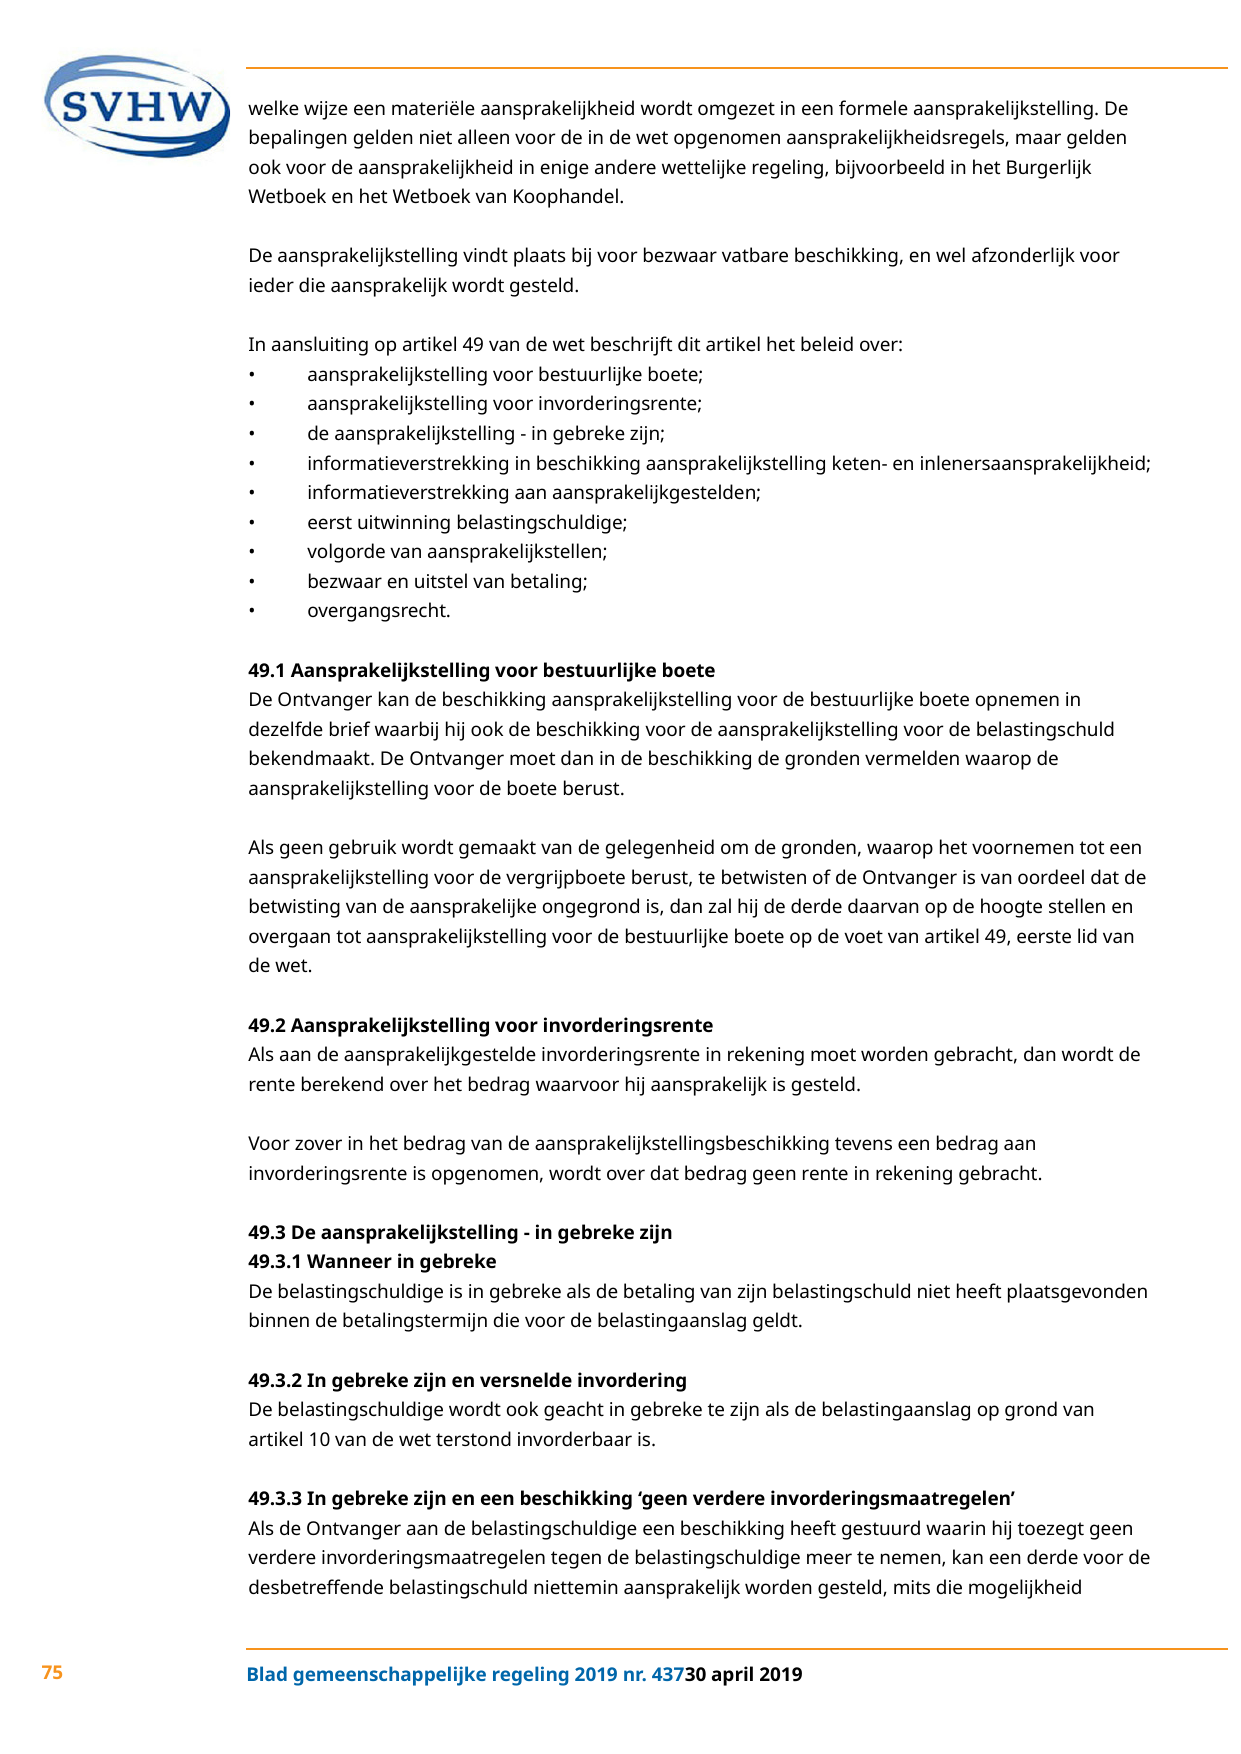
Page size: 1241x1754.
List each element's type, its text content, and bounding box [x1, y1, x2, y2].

text Als aan de aansprakelijkgestelde invorderingsrente in rekening moet worden gebracht, dan wordt de rente berekend over het bedrag waarvoor hij aansprakelijk is gesteld. [248, 1041, 1152, 1097]
text 49.2 Aansprakelijkstelling voor invorderingsrente [248, 1012, 1152, 1038]
list aansprakelijkstelling voor invorderingsrente; [248, 391, 1152, 416]
list aansprakelijkstelling voor bestuurlijke boete; [248, 361, 1152, 387]
list informatieverstrekking in beschikking aansprakelijkstelling keten- en inlenersaansprakelijkheid; [248, 450, 1152, 476]
list bezwaar en uitstel van betaling; [248, 568, 1152, 594]
list overgangsrecht. [248, 598, 1152, 623]
text De belastingschuldige is in gebreke als de betaling van zijn belastingschuld niet heeft plaatsgevonden binnen de betalingstermijn die voor de belastingaanslag geldt. [248, 1278, 1152, 1333]
text De aansprakelijkstelling vindt plaats bij voor bezwaar vatbare beschikking, en wel afzonderlijk voor ieder die aansprakelijk wordt gesteld. [248, 243, 1152, 298]
list de aansprakelijkstelling - in gebreke zijn; [248, 420, 1152, 446]
text 49.3.1 Wanneer in gebreke [248, 1248, 1152, 1274]
text welke wijze een materiële aansprakelijkheid wordt omgezet in een formele aansprakelijkstelling. De bepalingen gelden niet alleen voor de in de wet opgenomen aansprakelijkheidsregels, maar gelden ook voor de aansprakelijkheid in enige andere wettelijke regeling, bijvoorbeeld in het Burgerlijk Wetboek en het Wetboek van Koophandel. [248, 95, 1152, 209]
text De belastingschuldige wordt ook geacht in gebreke te zijn als de belastingaanslag op grond van artikel 10 van de wet terstond invorderbaar is. [248, 1396, 1152, 1452]
text De Ontvanger kan de beschikking aansprakelijkstelling voor de bestuurlijke boete opnemen in dezelfde brief waarbij hij ook de beschikking voor de aansprakelijkstelling voor de belastingschuld bekendmaakt. De Ontvanger moet dan in de beschikking de gronden vermelden waarop de aansprakelijkstelling voor de boete berust. [248, 686, 1152, 801]
text In aansluiting op artikel 49 van de wet beschrijft dit artikel het beleid over: [248, 331, 1152, 357]
text 49.1 Aansprakelijkstelling voor bestuurlijke boete [248, 657, 1152, 683]
text 49.3.3 In gebreke zijn en een beschikking ‘geen verdere invorderingsmaatregelen’ [248, 1485, 1152, 1511]
text Als geen gebruik wordt gemaakt van de gelegenheid om de gronden, waarop het voornemen tot een aansprakelijkstelling voor de vergrijpboete berust, te betwisten of de Ontvanger is van oordeel dat de betwisting van de aansprakelijke ongegrond is, dan zal hij de derde daarvan op de hoogte stellen en overgaan tot aansprakelijkstelling voor de bestuurlijke boete op de voet van artikel 49, eerste lid van de wet. [248, 834, 1152, 978]
text 49.3.2 In gebreke zijn en versnelde invordering [248, 1367, 1152, 1393]
picture [41, 47, 231, 172]
text Voor zover in het bedrag van de aansprakelijkstellingsbeschikking tevens een bedrag aan invorderingsrente is opgenomen, wordt over dat bedrag geen rente in rekening gebracht. [248, 1130, 1152, 1186]
list eerst uitwinning belastingschuldige; [248, 509, 1152, 535]
list volgorde van aansprakelijkstellen; [248, 538, 1152, 564]
list informatieverstrekking aan aansprakelijkgestelden; [248, 479, 1152, 505]
text Als de Ontvanger aan de belastingschuldige een beschikking heeft gestuurd waarin hij toezegt geen verdere invorderingsmaatregelen tegen de belastingschuldige meer te nemen, kan een derde voor de desbetreffende belastingschuld niettemin aansprakelijk worden gesteld, mits die mogelijkheid [248, 1515, 1152, 1600]
text 49.3 De aansprakelijkstelling - in gebreke zijn [248, 1219, 1152, 1245]
